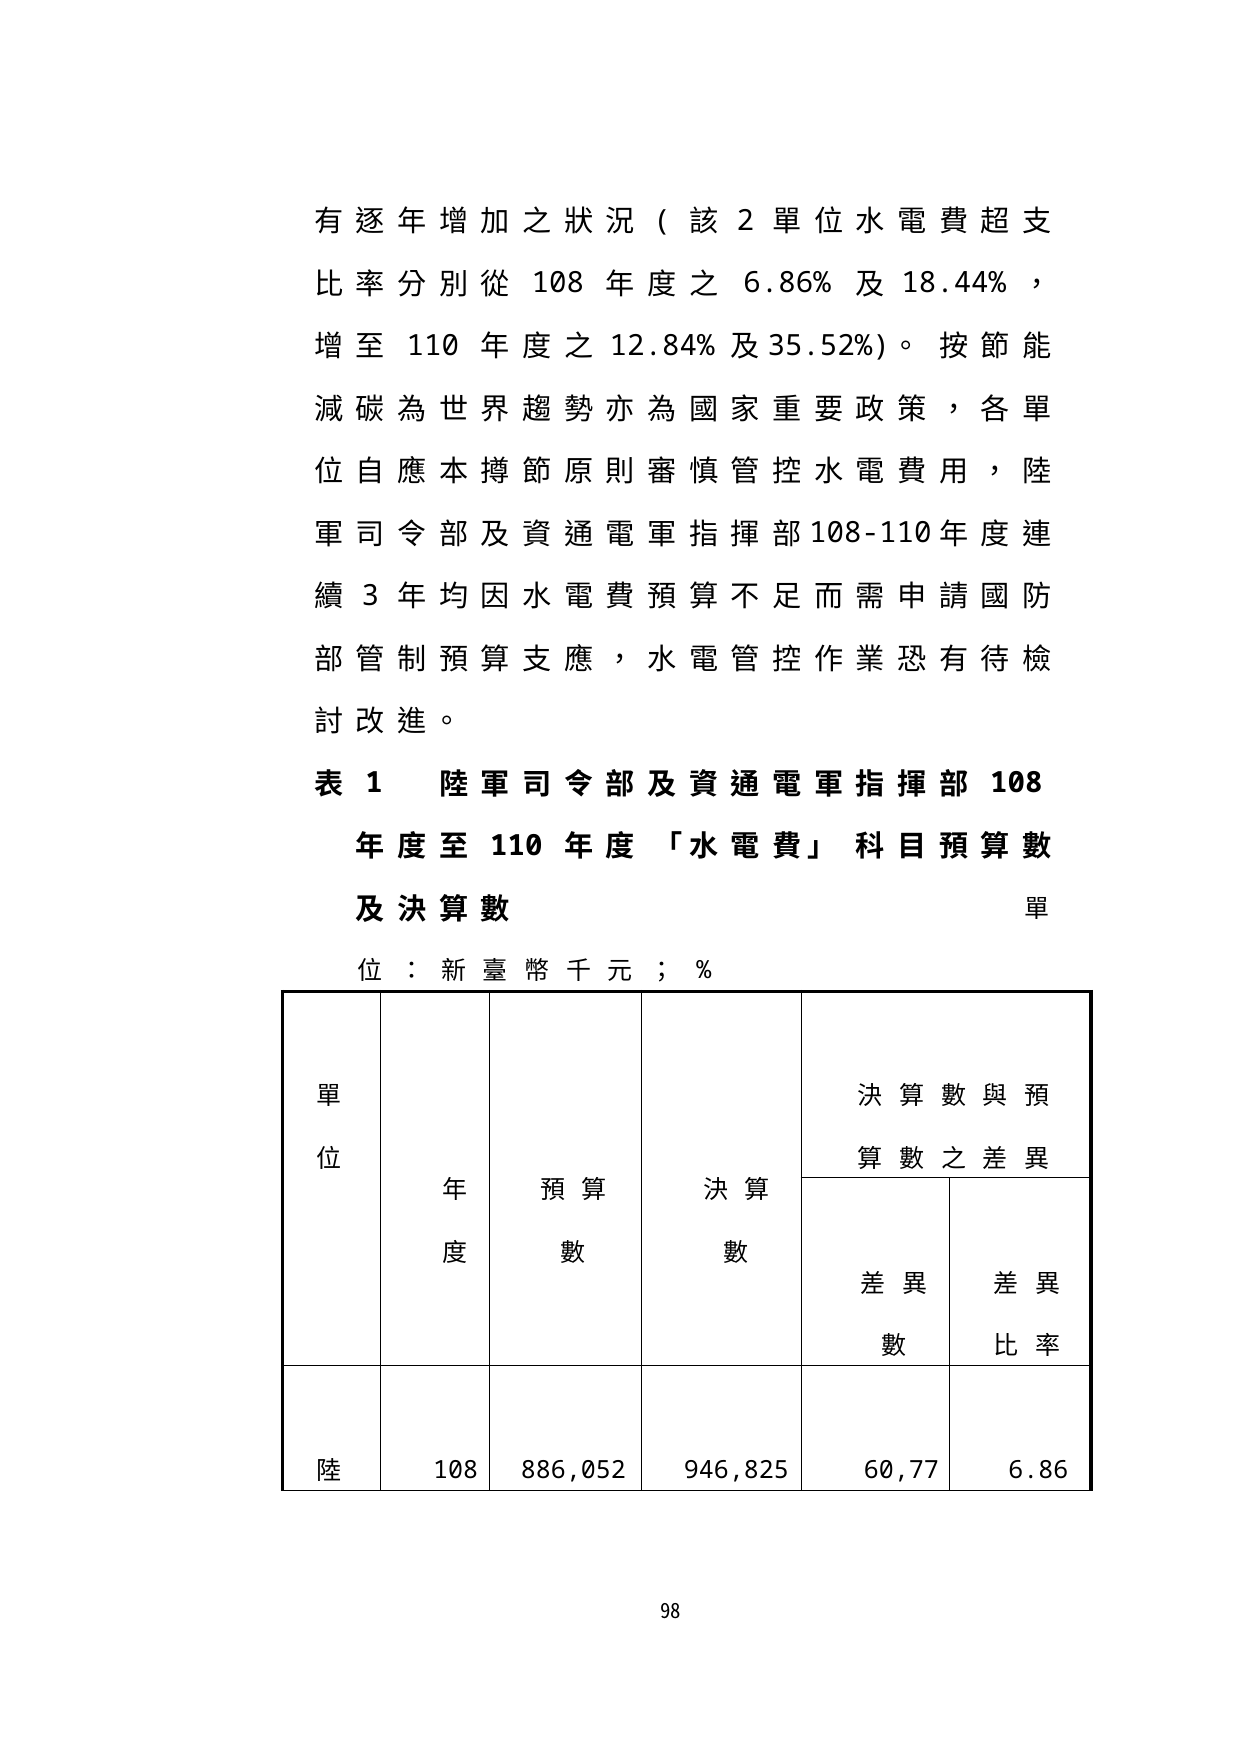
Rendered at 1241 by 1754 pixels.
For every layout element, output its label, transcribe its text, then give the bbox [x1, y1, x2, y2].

table_cell 陸 [284, 1366, 380, 1490]
table_cell 60,77 [802, 1366, 949, 1490]
text 有逐年增加之狀況(該2單位水電費超支比率分別從108年度之6.86%及18.44%，增至110年度之12.84%及35.52%)。按節能減碳為世界趨勢亦為國家重要政策，各單位自應本撙節原則審慎管控水電費用，陸軍司令部及資通電軍指揮部108-110年度連續3年均因水電費預算不足而需申請國防部管制預算支應，水電管控作業恐有待檢討改進。 [271, 177, 1058, 740]
table_header 年度 [381, 993, 489, 1365]
table_cell 886,052 [490, 1366, 641, 1490]
table_cell 108 [381, 1366, 489, 1490]
table_cell 946,825 [642, 1366, 801, 1490]
table_cell 6.86 [950, 1366, 1089, 1490]
table_cell 差異數 [802, 1178, 949, 1365]
table_header 決算數 [642, 993, 801, 1365]
table_cell 差異比率 [950, 1178, 1089, 1365]
text 表1 陸軍司令部及資通電軍指揮部108年度至110年度「水電費」科目預算數及決算數 單位：新臺幣千元；% [271, 740, 1058, 990]
table_header 決算數與預算數之差異 [802, 993, 1089, 1177]
table_header 單位 [284, 993, 380, 1365]
table_header 預算數 [490, 993, 641, 1365]
